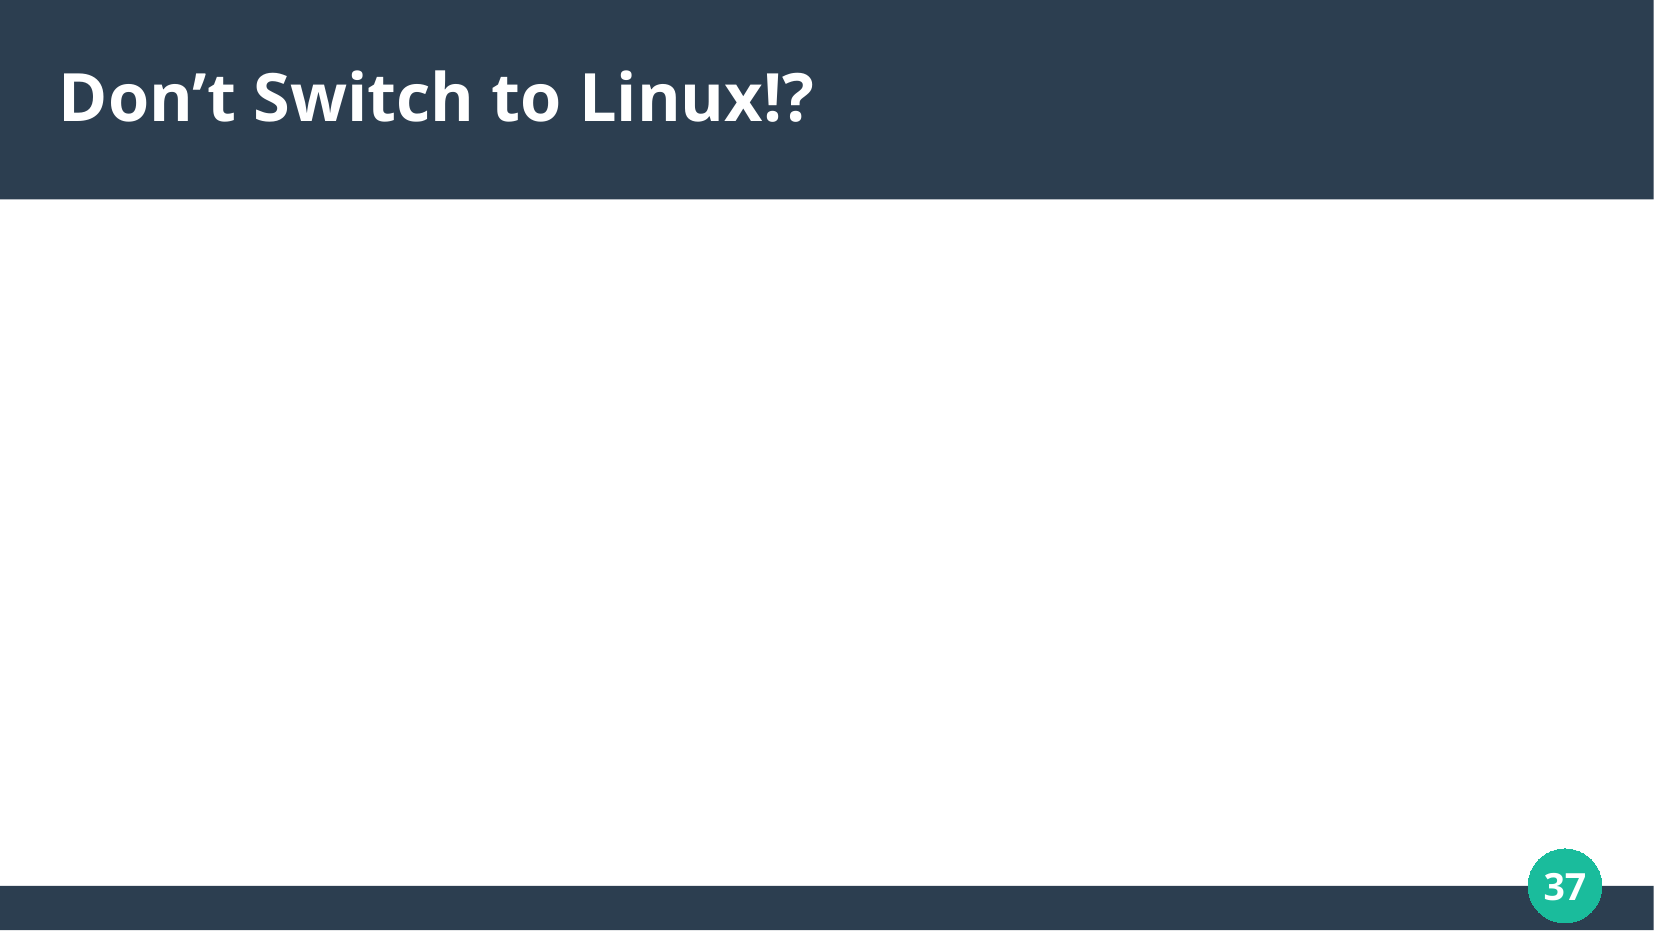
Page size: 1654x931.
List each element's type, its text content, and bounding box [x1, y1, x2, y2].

title Don’t Switch to Linux!? [59, 37, 1595, 155]
